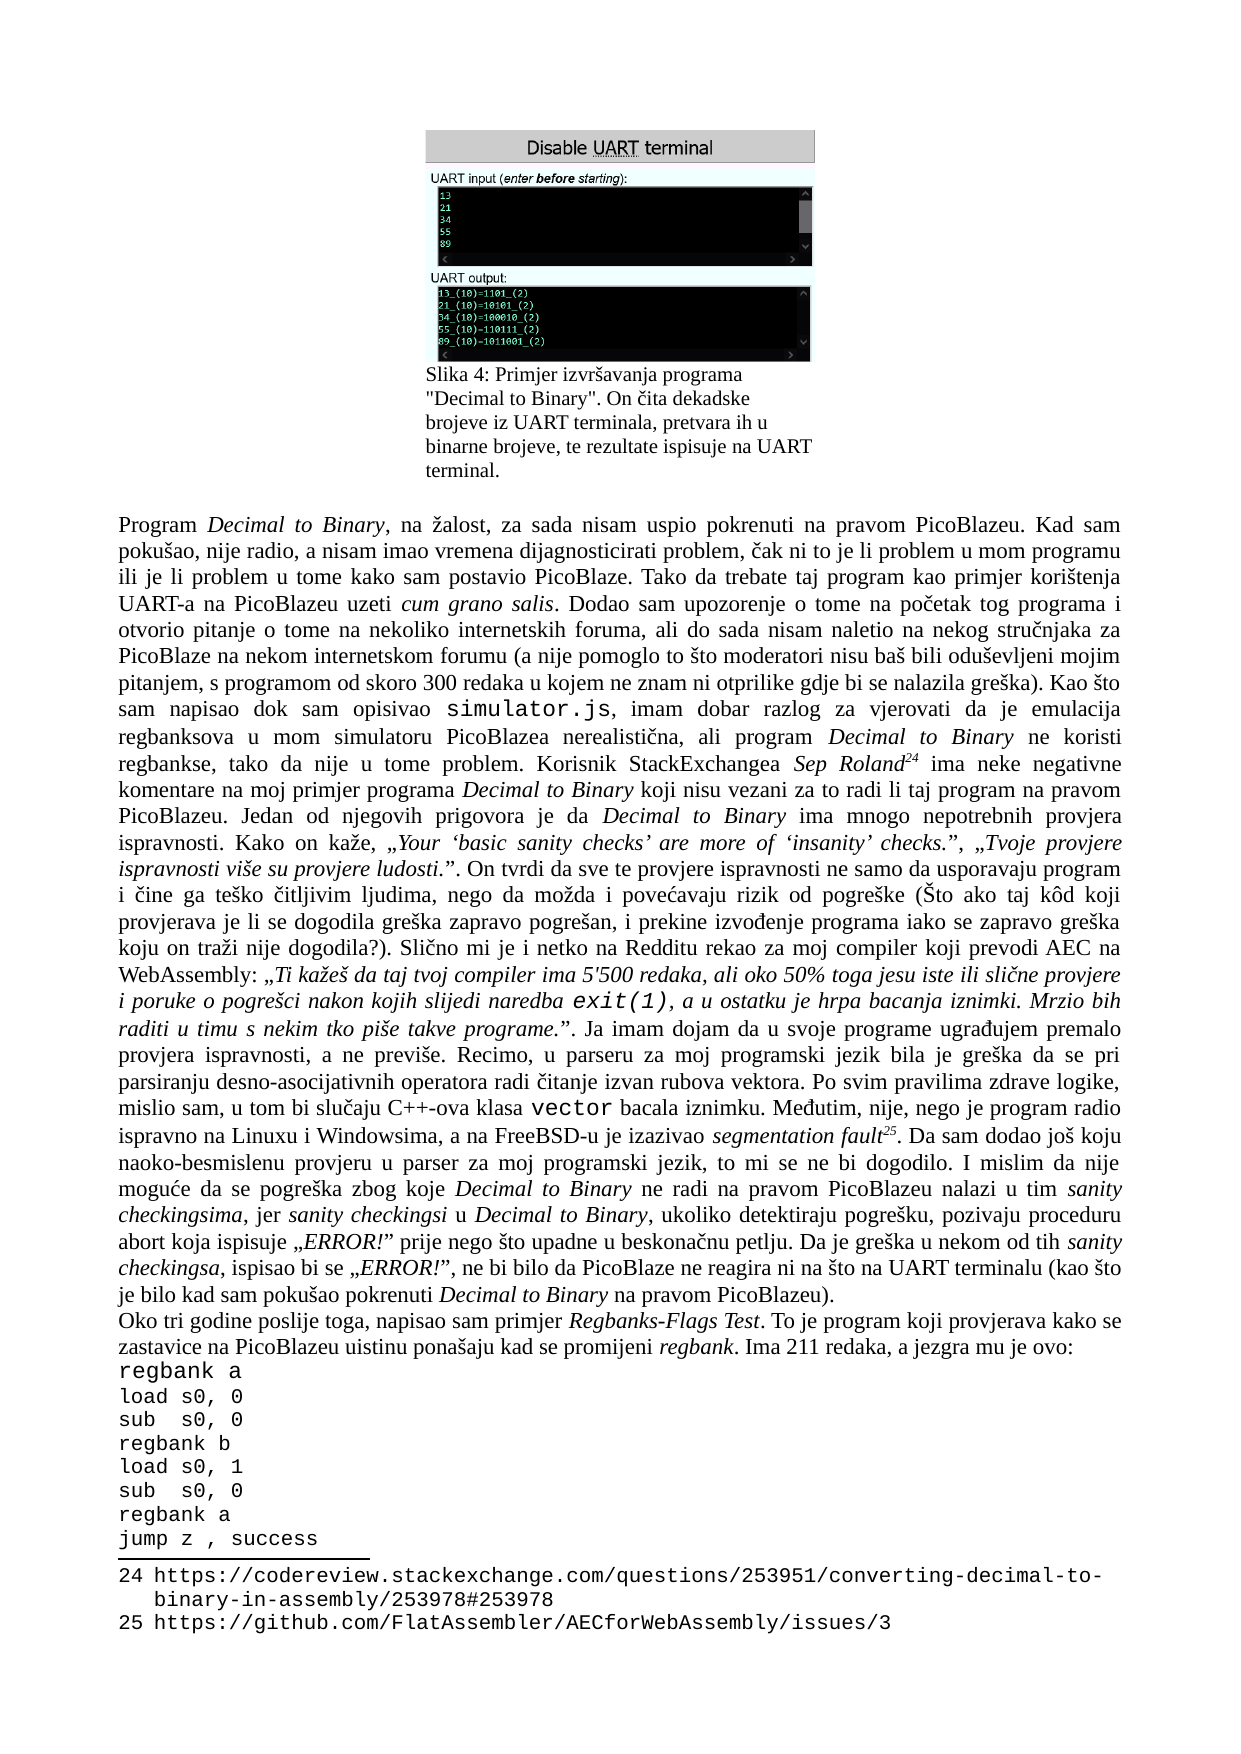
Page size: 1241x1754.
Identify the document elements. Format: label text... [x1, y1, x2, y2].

text regbank b [118, 1433, 1122, 1457]
text sub s0, 0 [118, 1480, 1122, 1504]
text load s0, 0 [118, 1386, 1122, 1409]
text regbank a [118, 1360, 1122, 1386]
text Oko tri godine poslije toga, napisao sam primjer Regbanks-Flags Test. To je program koji provjerava kako se zastavice na PicoBlazeu uistinu ponašaju kad se promijeni regbank. Ima 211 redaka, a jezgra mu je ovo: [118, 1307, 1122, 1360]
picture [425, 130, 815, 362]
text sub s0, 0 [118, 1409, 1122, 1433]
text regbank a [118, 1504, 1122, 1527]
text load s0, 1 [118, 1457, 1122, 1480]
text Slika 4: Primjer izvršavanja programa "Decimal to Binary". On čita dekadske brojeve iz UART terminala, pretvara ih u binarne brojeve, te rezultate ispisuje na UART terminal. [425, 362, 815, 482]
text https://codereview.stackexchange.com/questions/253951/converting-decimal-to-binary-in-assembly/253978#253978 [118, 1565, 1122, 1612]
text jump z , success [118, 1527, 1122, 1551]
text https://github.com/FlatAssembler/AECforWebAssembly/issues/3 [118, 1612, 1122, 1636]
text Program Decimal to Binary, na žalost, za sada nisam uspio pokrenuti na pravom PicoBlazeu. Kad sam pokušao, nije radio, a nisam imao vremena dijagnosticirati problem, čak ni to je li problem u mom programu ili je li problem u tome kako sam postavio PicoBlaze. Tako da trebate taj program kao primjer korištenja UART-a na PicoBlazeu uzeti cum grano salis. Dodao sam upozorenje o tome na početak tog programa i otvorio pitanje o tome na nekoliko internetskih foruma, ali do sada nisam naletio na nekog stručnjaka za PicoBlaze na nekom internetskom forumu (a nije pomoglo to što moderatori nisu baš bili oduševljeni mojim pitanjem, s programom od skoro 300 redaka u kojem ne znam ni otprilike gdje bi se nalazila greška). Kao što sam napisao dok sam opisivao simulator.js, imam dobar razlog za vjerovati da je emulacija regbanksova u mom simulatoru PicoBlazea nerealistična, ali program Decimal to Binary ne koristi regbankse, tako da nije u tome problem. Korisnik StackExchangea Sep Roland ima neke negativne komentare na moj primjer programa Decimal to Binary koji nisu vezani za to radi li taj program na pravom PicoBlazeu. Jedan od njegovih prigovora je da Decimal to Binary ima mnogo nepotrebnih provjera ispravnosti. Kako on kaže, „Your ‘basic sanity checks’ are more of ‘insanity’ checks.”, „Tvoje provjere ispravnosti više su provjere ludosti.”. On tvrdi da sve te provjere ispravnosti ne samo da usporavaju program i čine ga teško čitljivim ljudima, nego da možda i povećavaju rizik od pogreške (Što ako taj kôd koji provjerava je li se dogodila greška zapravo pogrešan, i prekine izvođenje programa iako se zapravo greška koju on traži nije dogodila?). Slično mi je i netko na Redditu rekao za moj compiler koji prevodi AEC na WebAssembly: „Ti kažeš da taj tvoj compiler ima 5'500 redaka, ali oko 50% toga jesu iste ili slične provjere i poruke o pogrešci nakon kojih slijedi naredba exit(1), a u ostatku je hrpa bacanja iznimki. Mrzio bih raditi u timu s nekim tko piše takve programe.”. Ja imam dojam da u svoje programe ugrađujem premalo provjera ispravnosti, a ne previše. Recimo, u parseru za moj programski jezik bila je greška da se pri parsiranju desno-asocijativnih operatora radi čitanje izvan rubova vektora. Po svim pravilima zdrave logike, mislio sam, u tom bi slučaju C++-ova klasa vector bacala iznimku. Međutim, nije, nego je program radio ispravno na Linuxu i Windowsima, a na FreeBSD-u je izazivao segmentation fault. Da sam dodao još koju naoko-besmislenu provjeru u parser za moj programski jezik, to mi se ne bi dogodilo. I mislim da nije moguće da se pogreška zbog koje Decimal to Binary ne radi na pravom PicoBlazeu nalazi u tim sanity checkingsima, jer sanity checkingsi u Decimal to Binary, ukoliko detektiraju pogrešku, pozivaju proceduru abort koja ispisuje „ERROR!” prije nego što upadne u beskonačnu petlju. Da je greška u nekom od tih sanity checkingsa, ispisao bi se „ERROR!”, ne bi bilo da PicoBlaze ne reagira ni na što na UART terminalu (kao što je bilo kad sam pokušao pokrenuti Decimal to Binary na pravom PicoBlazeu). [118, 511, 1122, 1307]
